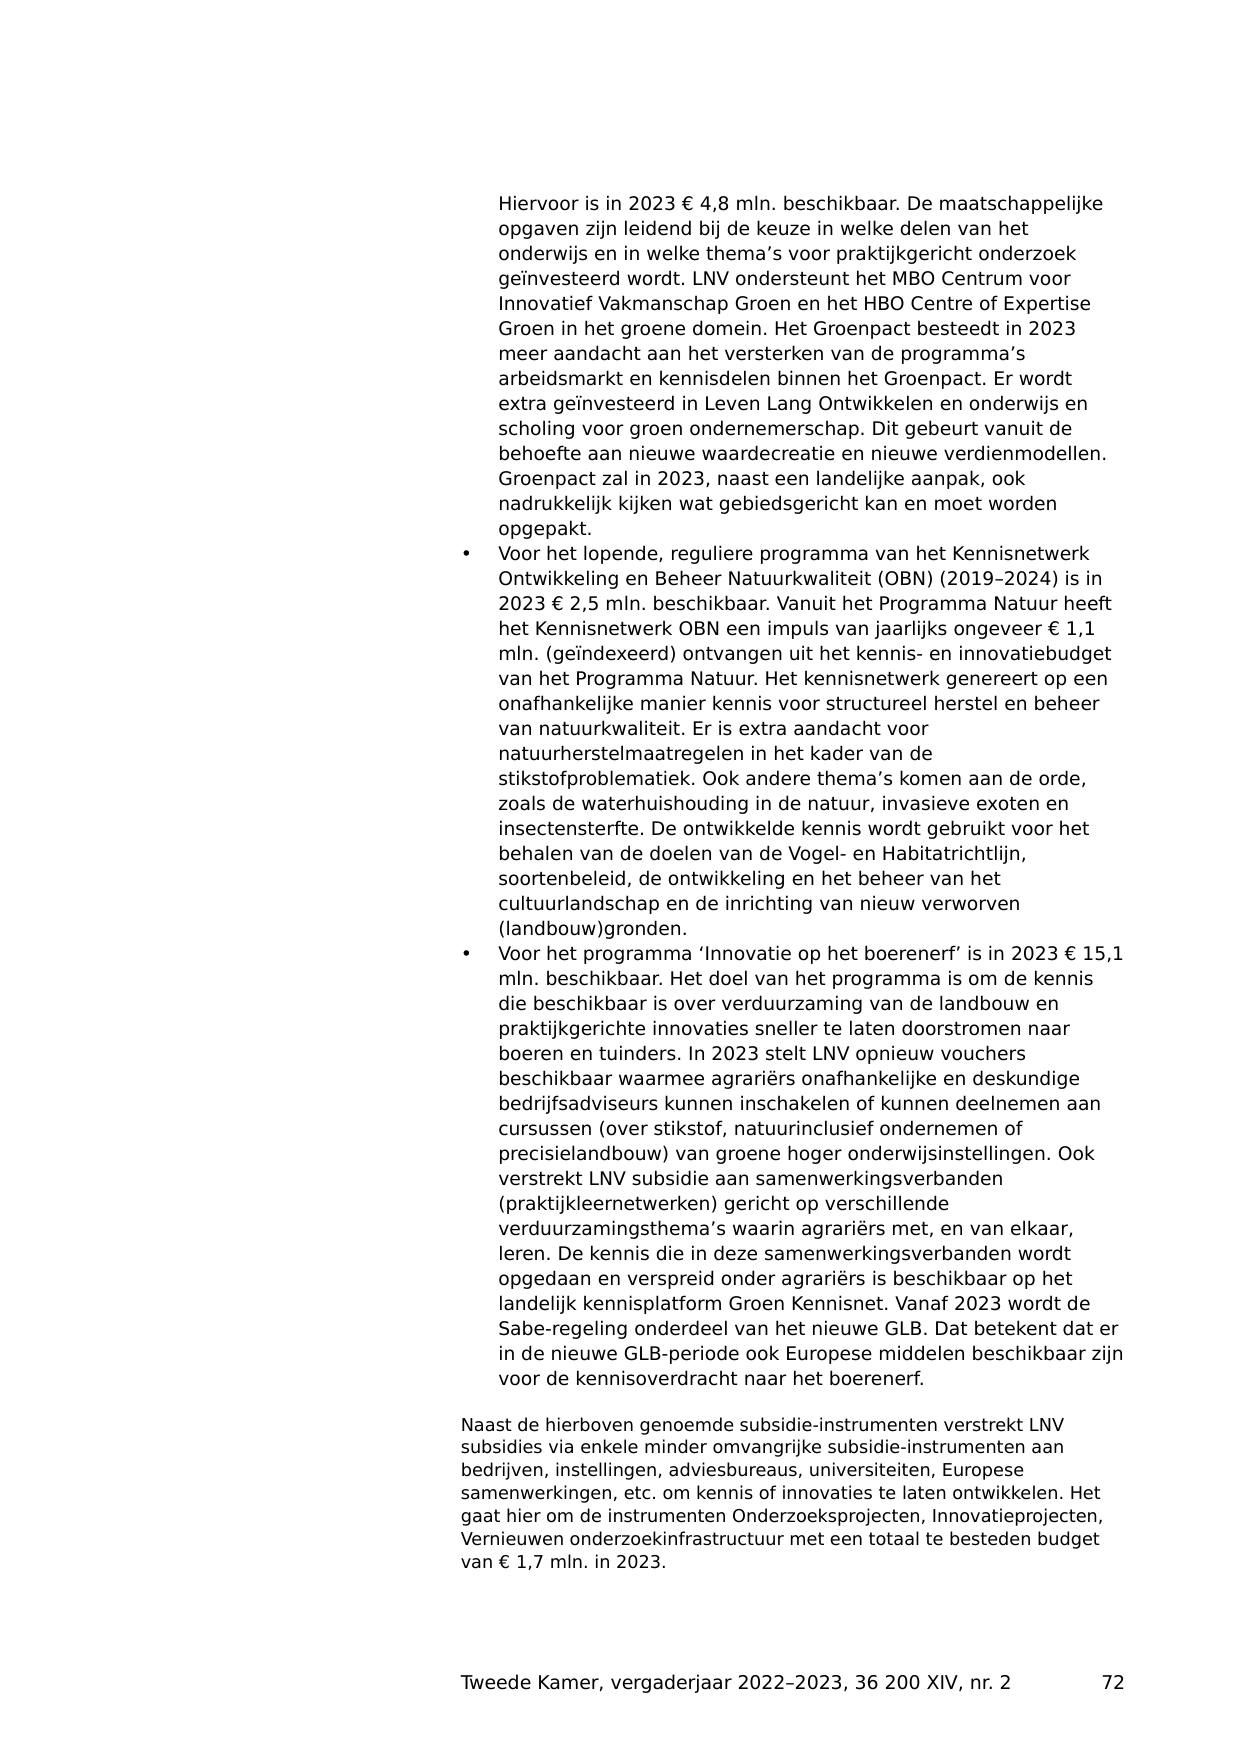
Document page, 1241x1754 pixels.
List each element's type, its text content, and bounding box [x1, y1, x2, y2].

list Voor het lopende, reguliere programma van het Kennisnetwerk Ontwikkeling en Beheer Natuurkwaliteit (OBN) (2019–2024) is in 2023 € 2,5 mln. beschikbaar. Vanuit het Programma Natuur heeft het Kennisnetwerk OBN een impuls van jaarlijks ongeveer € 1,1 mln. (geïndexeerd) ontvangen uit het kennis- en innovatiebudget van het Programma Natuur. Het kennisnetwerk genereert op een onafhankelijke manier kennis voor structureel herstel en beheer van natuurkwaliteit. Er is extra aandacht voor natuurherstelmaatregelen in het kader van de stikstofproblematiek. Ook andere thema’s komen aan de orde, zoals de waterhuishouding in de natuur, invasieve exoten en insectensterfte. De ontwikkelde kennis wordt gebruikt voor het behalen van de doelen van de Vogel- en Habitatrichtlijn, soortenbeleid, de ontwikkeling en het beheer van het cultuurlandschap en de inrichting van nieuw verworven (landbouw)gronden. [461, 541, 1125, 941]
list Hiervoor is in 2023 € 4,8 mln. beschikbaar. De maatschappelijke opgaven zijn leidend bij de keuze in welke delen van het onderwijs en in welke thema’s voor praktijkgericht onderzoek geïnvesteerd wordt. LNV ondersteunt het MBO Centrum voor Innovatief Vakmanschap Groen en het HBO Centre of Expertise Groen in het groene domein. Het Groenpact besteedt in 2023 meer aandacht aan het versterken van de programma’s arbeidsmarkt en kennisdelen binnen het Groenpact. Er wordt extra geïnvesteerd in Leven Lang Ontwikkelen en onderwijs en scholing voor groen ondernemerschap. Dit gebeurt vanuit de behoefte aan nieuwe waardecreatie en nieuwe verdienmodellen. Groenpact zal in 2023, naast een landelijke aanpak, ook nadrukkelijk kijken wat gebiedsgericht kan en moet worden opgepakt. [461, 191, 1125, 541]
text Naast de hierboven genoemde subsidie-instrumenten verstrekt LNV subsidies via enkele minder omvangrijke subsidie-instrumenten aan bedrijven, instellingen, adviesbureaus, universiteiten, Europese samenwerkingen, etc. om kennis of innovaties te laten ontwikkelen. Het gaat hier om de instrumenten Onderzoeksprojecten, Innovatieprojecten, Vernieuwen onderzoekinfrastructuur met een totaal te besteden budget van € 1,7 mln. in 2023. [461, 1413, 1125, 1573]
list Voor het programma ‘Innovatie op het boerenerf’ is in 2023 € 15,1 mln. beschikbaar. Het doel van het programma is om de kennis die beschikbaar is over verduurzaming van de landbouw en praktijkgerichte innovaties sneller te laten doorstromen naar boeren en tuinders. In 2023 stelt LNV opnieuw vouchers beschikbaar waarmee agrariërs onafhankelijke en deskundige bedrijfsadviseurs kunnen inschakelen of kunnen deelnemen aan cursussen (over stikstof, natuurinclusief ondernemen of precisielandbouw) van groene hoger onderwijsinstellingen. Ook verstrekt LNV subsidie aan samenwerkingsverbanden (praktijkleernetwerken) gericht op verschillende verduurzamingsthema’s waarin agrariërs met, en van elkaar, leren. De kennis die in deze samenwerkingsverbanden wordt opgedaan en verspreid onder agrariërs is beschikbaar op het landelijk kennisplatform Groen Kennisnet. Vanaf 2023 wordt de Sabe-regeling onderdeel van het nieuwe GLB. Dat betekent dat er in de nieuwe GLB-periode ook Europese middelen beschikbaar zijn voor de kennisoverdracht naar het boerenerf. [461, 941, 1125, 1391]
